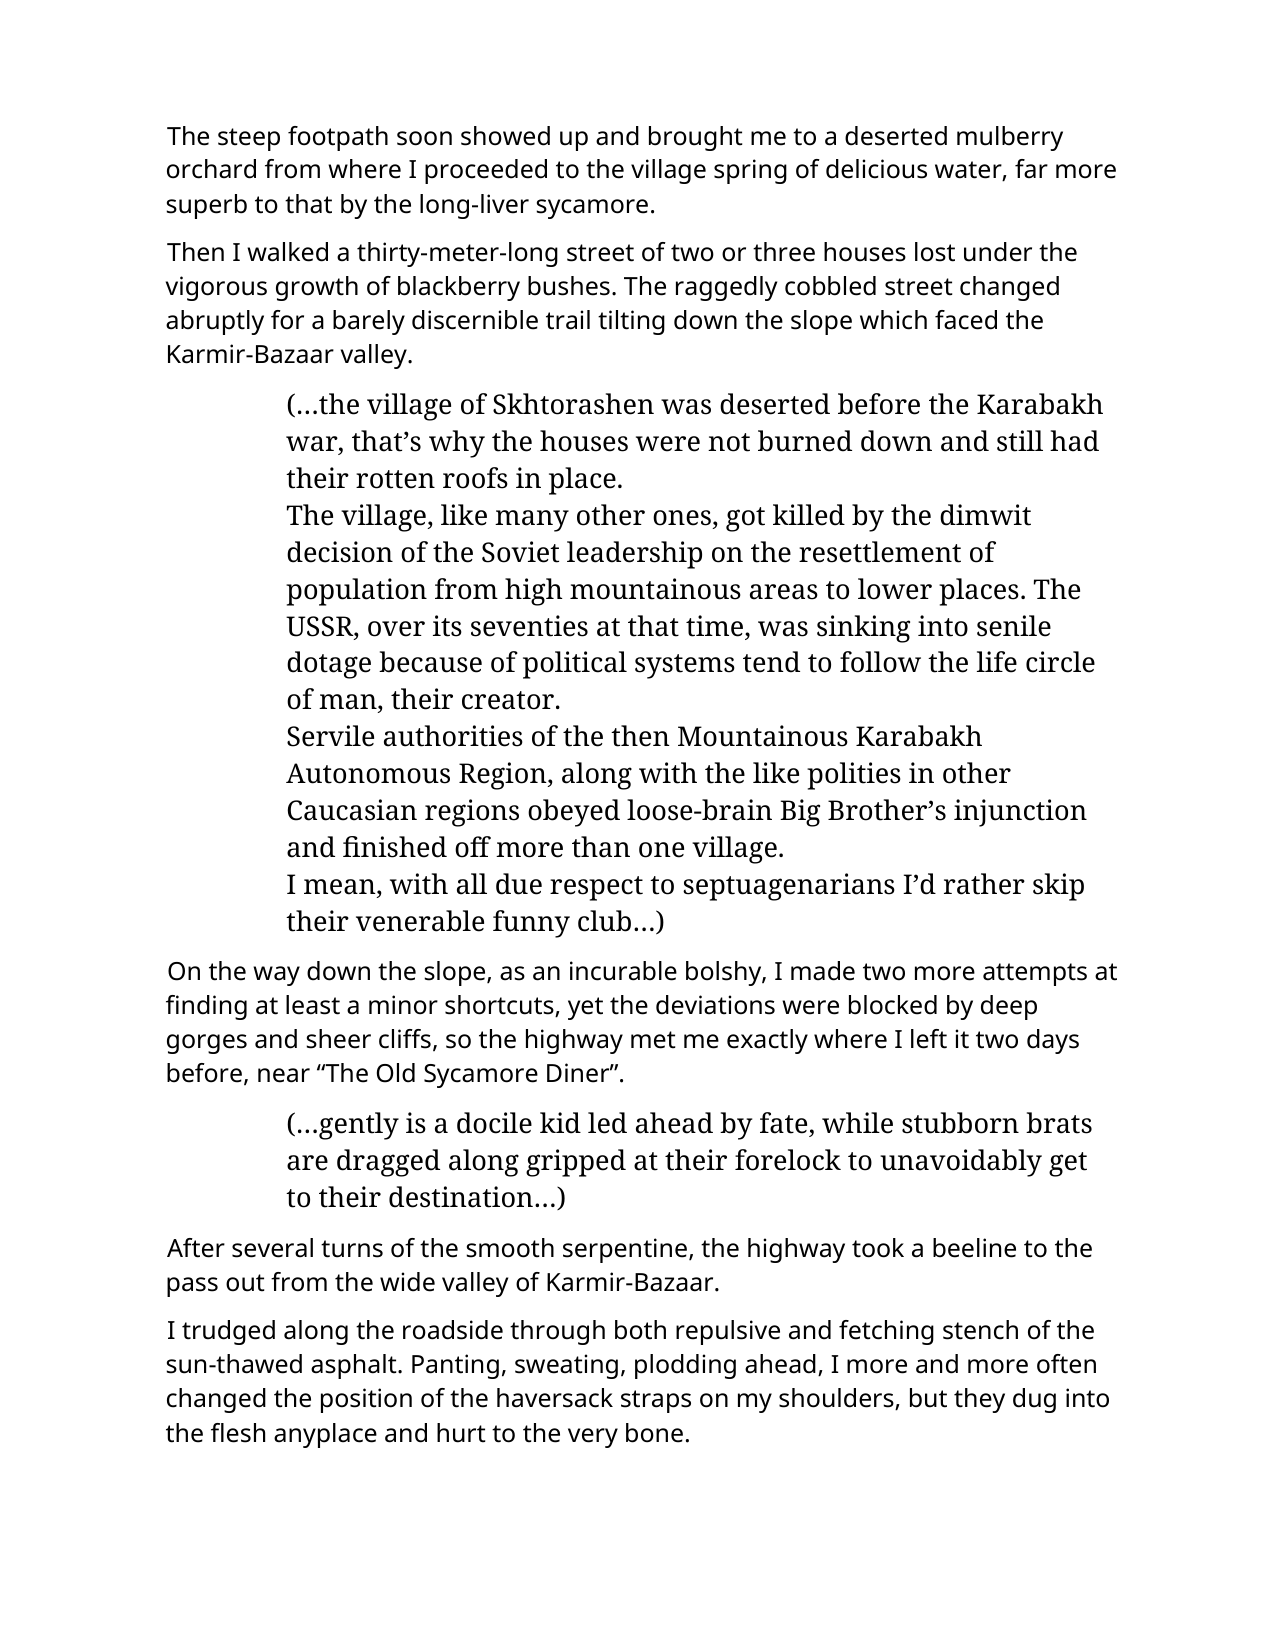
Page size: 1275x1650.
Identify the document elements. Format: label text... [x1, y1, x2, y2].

text The steep footpath soon showed up and brought me to a deserted mulberry orchard from where I proceeded to the village spring of delicious water, far more superb to that by the long-liver sycamore. [165, 118, 1118, 220]
text On the way down the slope, as an incurable bolshy, I made two more attempts at finding at least a minor shortcuts, yet the deviations were blocked by deep gorges and sheer cliffs, so the highway met me exactly where I left it two days before, near “The Old Sycamore Diner”. [165, 954, 1118, 1090]
list I mean, with all due respect to septuagenarians I’d rather skip their venerable funny club…) [286, 865, 1118, 939]
list The village, like many other ones, got killed by the dimwit decision of the Soviet leadership on the resettlement of population from high mountainous areas to lower places. The USSR, over its seventies at that time, was sinking into senile dotage because of political systems tend to follow the life circle of man, their creator. [286, 496, 1118, 718]
text After several turns of the smooth serpentine, the highway took a beeline to the pass out from the wide valley of Karmir-Bazaar. [165, 1230, 1118, 1298]
text I trudged along the roadside through both repulsive and fetching stench of the sun-thawed asphalt. Panting, sweating, plodding ahead, I more and more often changed the position of the haversack straps on my shoulders, but they dug into the flesh anyplace and hurt to the very bone. [165, 1313, 1118, 1449]
list Servile authorities of the then Mountainous Karabakh Autonomous Region, along with the like polities in other Caucasian regions obeyed loose-brain Big Brother’s injunction and finished off more than one village. [286, 718, 1118, 865]
list (…gently is a docile kid led ahead by fate, while stubborn brats are dragged along gripped at their forelock to unavoidably get to their destination…) [286, 1105, 1118, 1215]
list (…the village of Skhtorashen was deserted before the Karabakh war, that’s why the houses were not burned down and still had their rotten roofs in place. [286, 386, 1118, 496]
text Then I walked a thirty-meter-long street of two or three houses lost under the vigorous growth of blackberry bushes. The raggedly cobbled street changed abruptly for a barely discernible trail tilting down the slope which faced the Karmir-Bazaar valley. [165, 235, 1118, 371]
